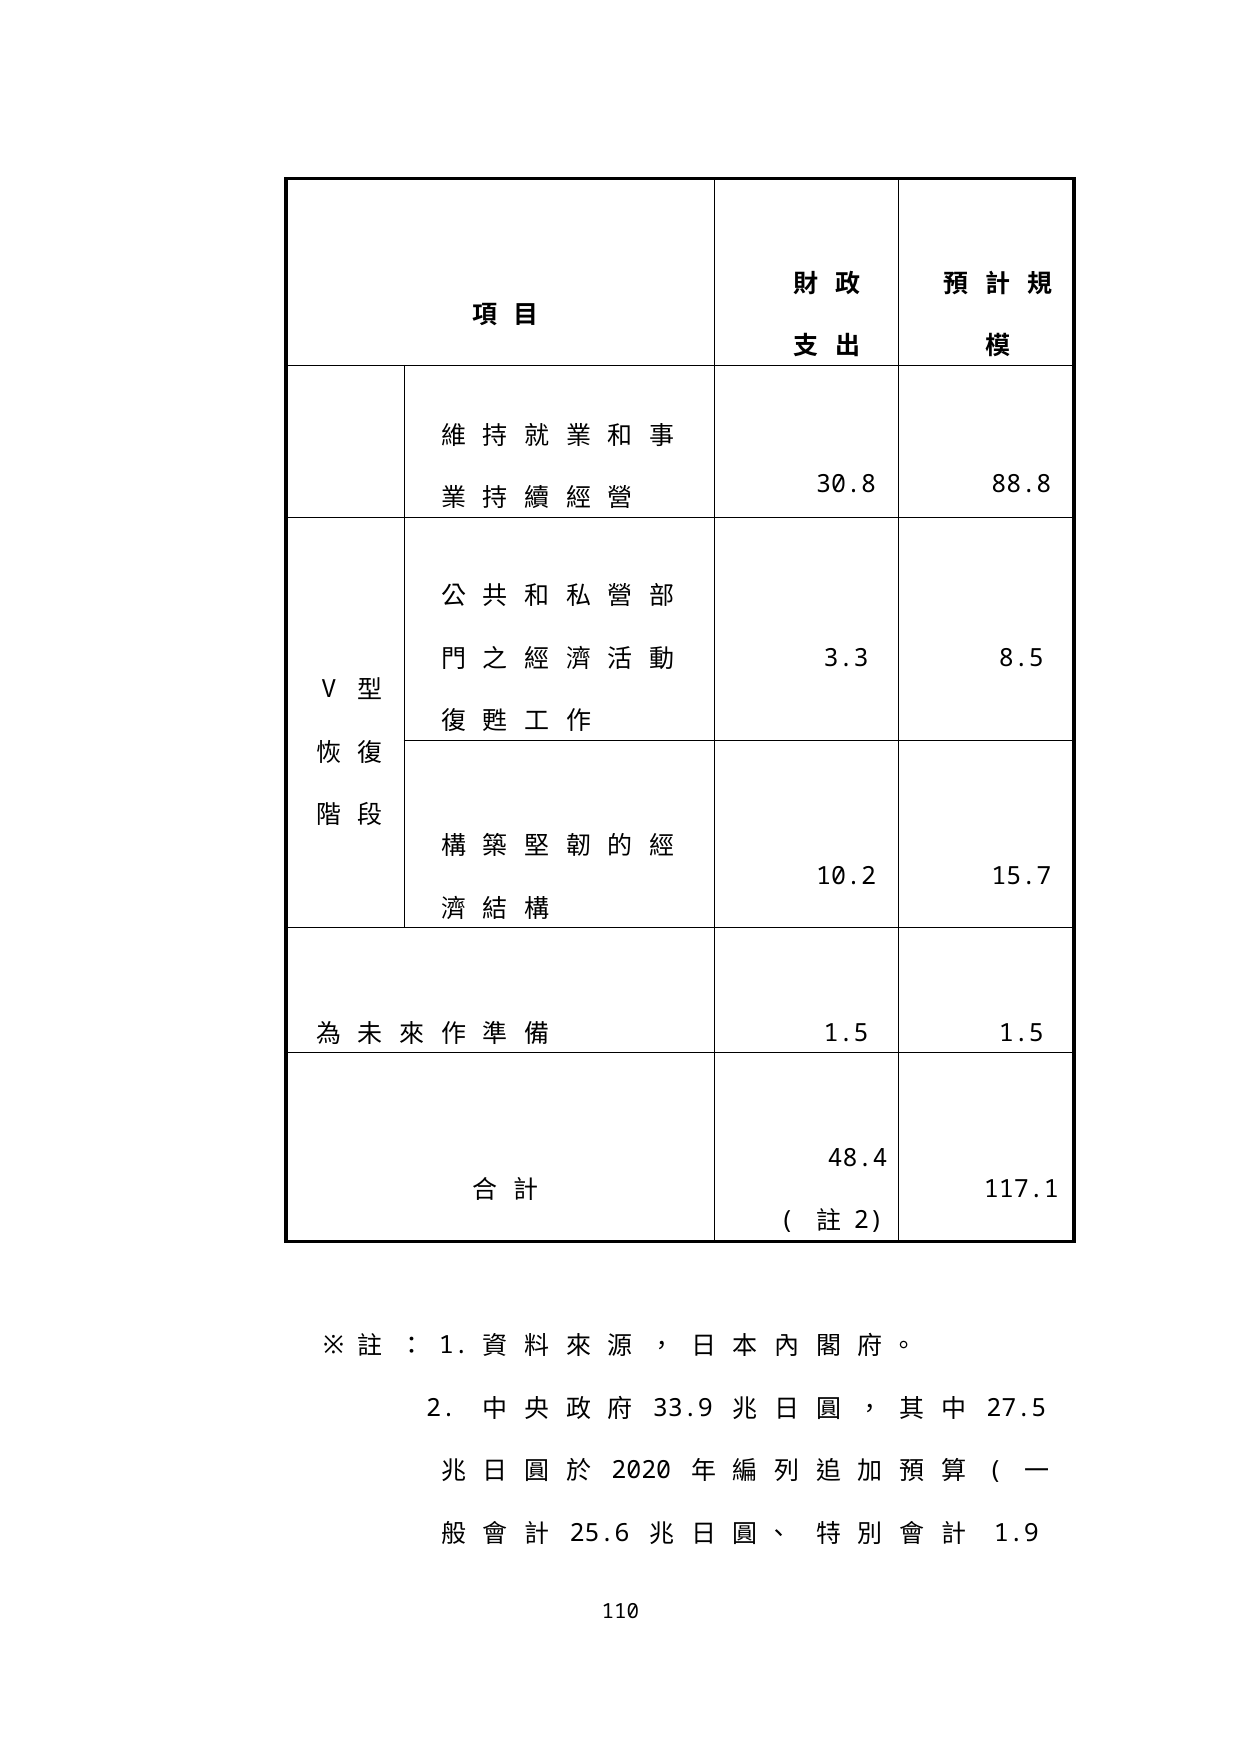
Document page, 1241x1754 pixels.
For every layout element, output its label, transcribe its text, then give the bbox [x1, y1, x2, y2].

table_cell 8.5 [899, 518, 1072, 740]
table_cell 48.4(註2) [715, 1053, 898, 1240]
text ※註：1.資料來源，日本內閣府。 [183, 1302, 1058, 1365]
table_cell [288, 366, 404, 517]
table_cell 公共和私營部門之經濟活動復甦工作 [405, 518, 714, 740]
table_header 預計規模 [899, 180, 1072, 365]
table_cell 30.8 [715, 366, 898, 517]
table_cell 15.7 [899, 741, 1072, 927]
table_header 項目 [288, 180, 714, 365]
table_cell 10.2 [715, 741, 898, 927]
table_cell 合計 [288, 1053, 714, 1240]
table_header 財政支出 [715, 180, 898, 365]
table_cell 為未來作準備 [288, 928, 714, 1052]
table_cell V型恢復階段 [288, 518, 404, 927]
table_cell 1.5 [715, 928, 898, 1052]
table_cell 117.1 [899, 1053, 1072, 1240]
table_cell 3.3 [715, 518, 898, 740]
text 2.中央政府33.9兆日圓，其中27.5兆日圓於2020年編列追加預算(一般會計25.6兆日圓、特別會計1.9 [183, 1365, 1058, 1552]
table_cell 1.5 [899, 928, 1072, 1052]
table_cell 構築堅韌的經濟結構 [405, 741, 714, 927]
table_cell 維持就業和事業持續經營 [405, 366, 714, 517]
table_cell 88.8 [899, 366, 1072, 517]
